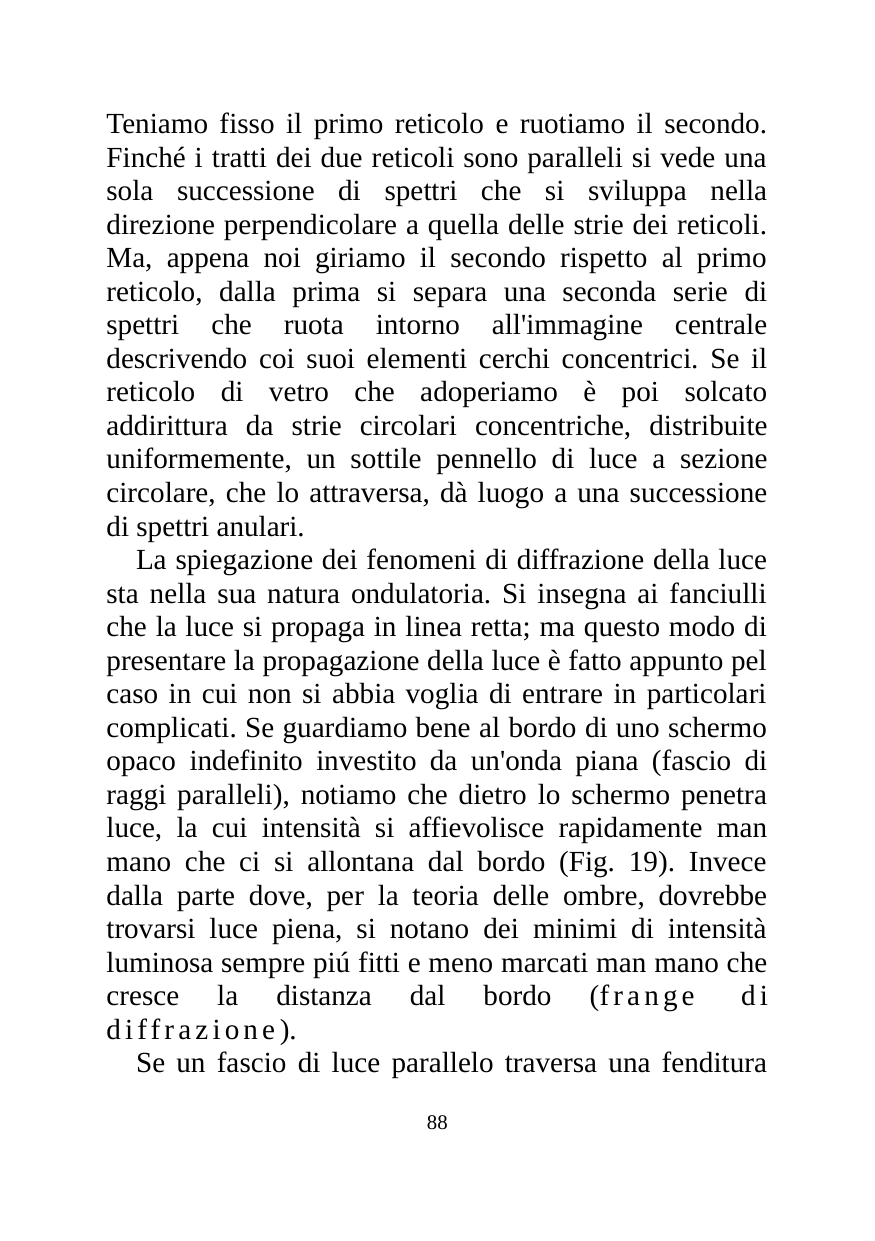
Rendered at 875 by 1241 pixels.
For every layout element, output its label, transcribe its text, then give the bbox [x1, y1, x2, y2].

text Se un fascio di luce parallelo traversa una fenditura [106, 1045, 768, 1079]
text La spiegazione dei fenomeni di diffrazione della luce sta nella sua natura ondulatoria. Si insegna ai fanciulli che la luce si propaga in linea retta; ma questo modo di presentare la propagazione della luce è fatto appunto pel caso in cui non si abbia voglia di entrare in particolari complicati. Se guardiamo bene al bordo di uno schermo opaco indefinito investito da un'onda piana (fascio di raggi paralleli), notiamo che dietro lo schermo penetra luce, la cui intensità si affievolisce rapidamente man mano che ci si allontana dal bordo (Fig. 19). Invece dalla parte dove, per la teoria delle ombre, dovrebbe trovarsi luce piena, si notano dei minimi di intensità luminosa sempre piú fitti e meno marcati man mano che cresce la distanza dal bordo (frange di diffrazione). [106, 542, 768, 1045]
text Teniamo fisso il primo reticolo e ruotiamo il secondo. Finché i tratti dei due reticoli sono paralleli si vede una sola successione di spettri che si sviluppa nella direzione perpendicolare a quella delle strie dei reticoli. Ma, appena noi giriamo il secondo rispetto al primo reticolo, dalla prima si separa una seconda serie di spettri che ruota intorno all'immagine centrale descrivendo coi suoi elementi cerchi concentrici. Se il reticolo di vetro che adoperiamo è poi solcato addirittura da strie circolari concentriche, distribuite uniformemente, un sottile pennello di luce a sezione circolare, che lo attraversa, dà luogo a una successione di spettri anulari. [106, 106, 768, 542]
